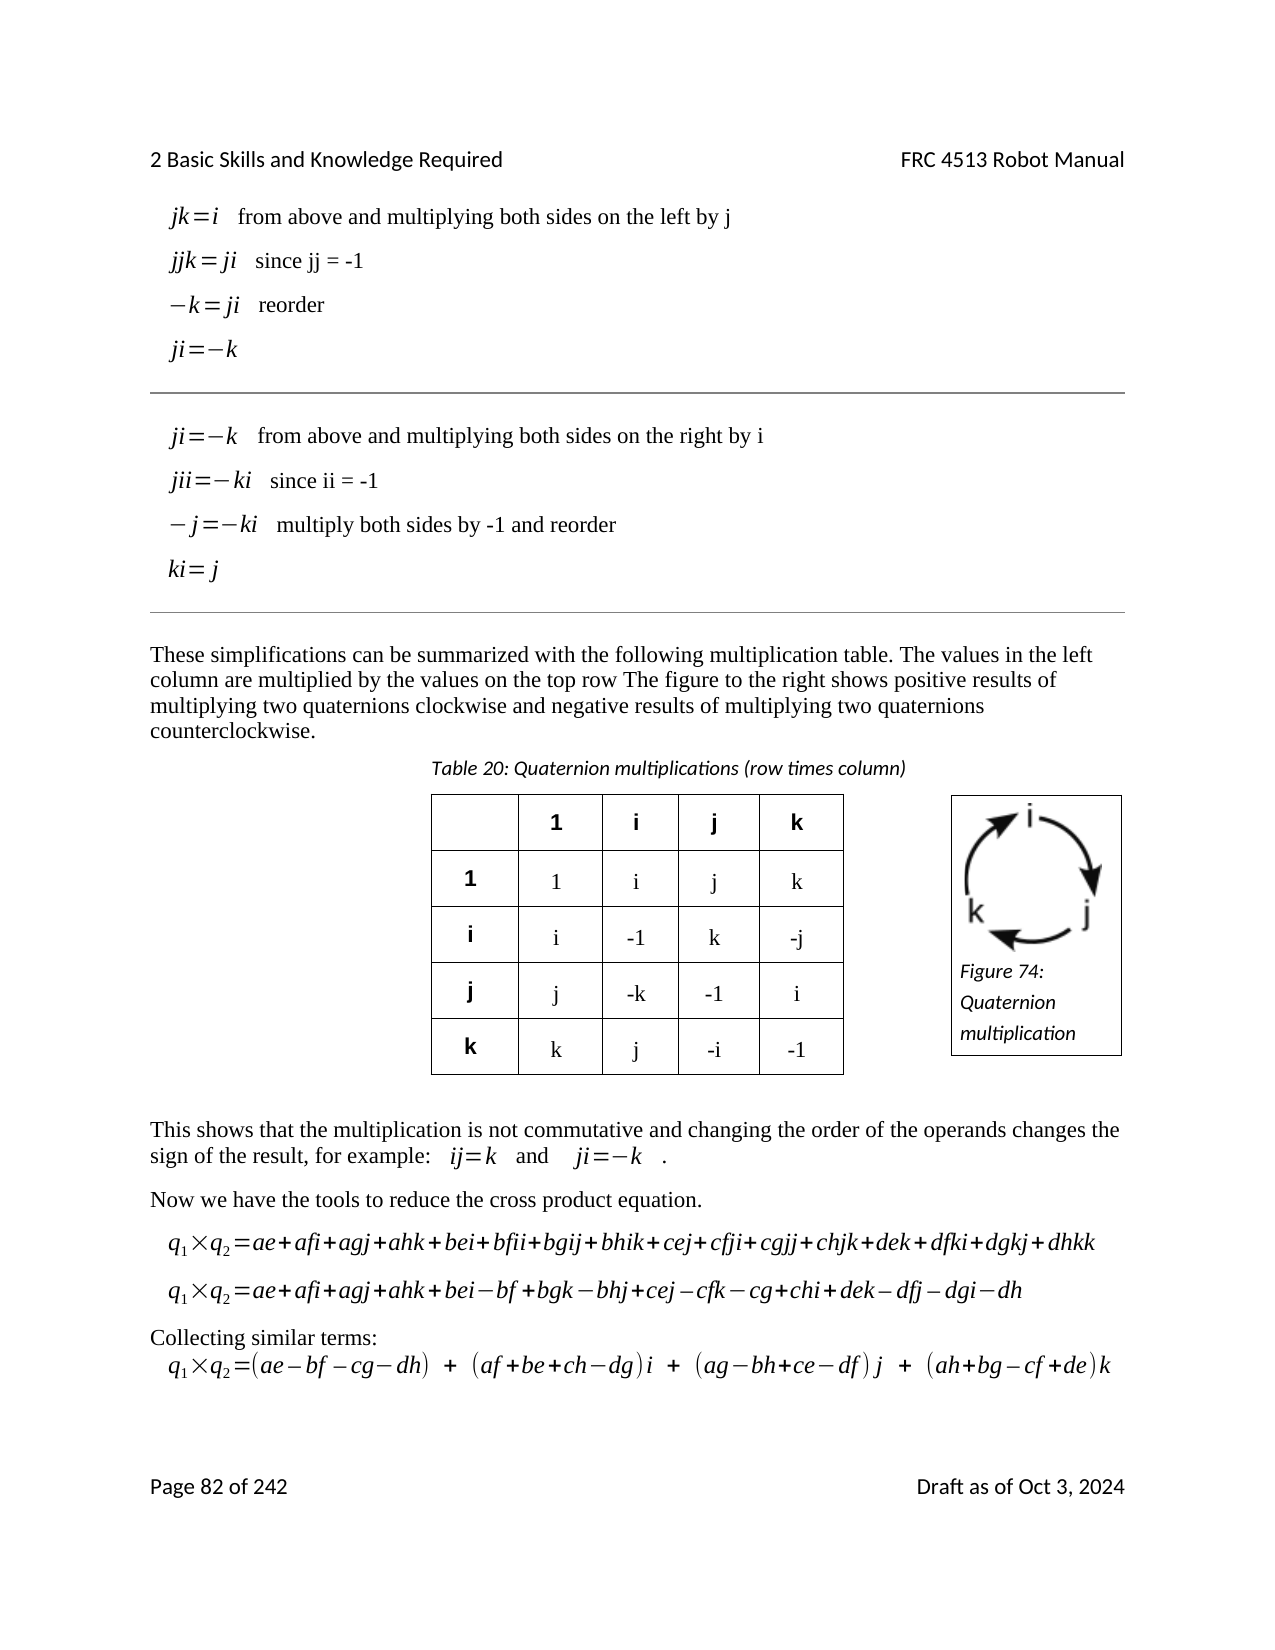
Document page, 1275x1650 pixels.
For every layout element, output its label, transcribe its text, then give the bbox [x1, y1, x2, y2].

table_cell k [679, 907, 759, 962]
table_cell j [519, 963, 602, 1018]
table_cell i [519, 907, 602, 962]
table_cell j [603, 1019, 678, 1074]
table_cell 1 [432, 851, 518, 906]
text Now we have the tools to reduce the cross product equation. [150, 1187, 1125, 1212]
table_cell k [760, 851, 843, 906]
table_cell j [679, 851, 759, 906]
table_cell k [519, 1019, 602, 1074]
text [952, 956, 1121, 1050]
text from above and multiplying both sides on the left by j [150, 203, 1125, 231]
text Table 20: Quaternion multiplications (row times column) [431, 760, 1125, 781]
table_cell -1 [760, 1019, 843, 1074]
text reorder [150, 291, 1125, 319]
table_cell i [603, 851, 678, 906]
text since ii = -1 [150, 467, 1125, 494]
text multiply both sides by -1 and reorder [150, 511, 1125, 538]
table_cell i [432, 907, 518, 962]
picture [964, 803, 1102, 952]
table_cell k [432, 1019, 518, 1074]
text from above and multiplying both sides on the right by i [150, 422, 1125, 450]
table_header [432, 795, 518, 849]
table_cell -k [603, 963, 678, 1018]
text Collecting similar terms: [150, 1325, 1125, 1382]
table_header 1 [519, 795, 602, 849]
table_header j [679, 795, 759, 849]
table_cell i [760, 963, 843, 1018]
table_cell -i [679, 1019, 759, 1074]
text since jj = -1 [150, 247, 1125, 275]
text This shows that the multiplication is not commutative and changing the order of the operands changes the sign of the result, for example:and . [150, 1117, 1125, 1170]
table_cell -j [760, 907, 843, 962]
table_header k [760, 795, 843, 849]
text These simplifications can be summarized with the following multiplication table. The values in the left column are multiplied by the values on the top row The figure to the right shows positive results of multiplying two quaternions clockwise and negative results of multiplying two quaternions counterclockwise. [150, 642, 1125, 743]
table_cell -1 [679, 963, 759, 1018]
table_header i [603, 795, 678, 849]
table_cell -1 [603, 907, 678, 962]
text Figure 74: Quaternion multiplication [960, 956, 1112, 1046]
table_cell j [432, 963, 518, 1018]
table_cell 1 [519, 851, 602, 906]
